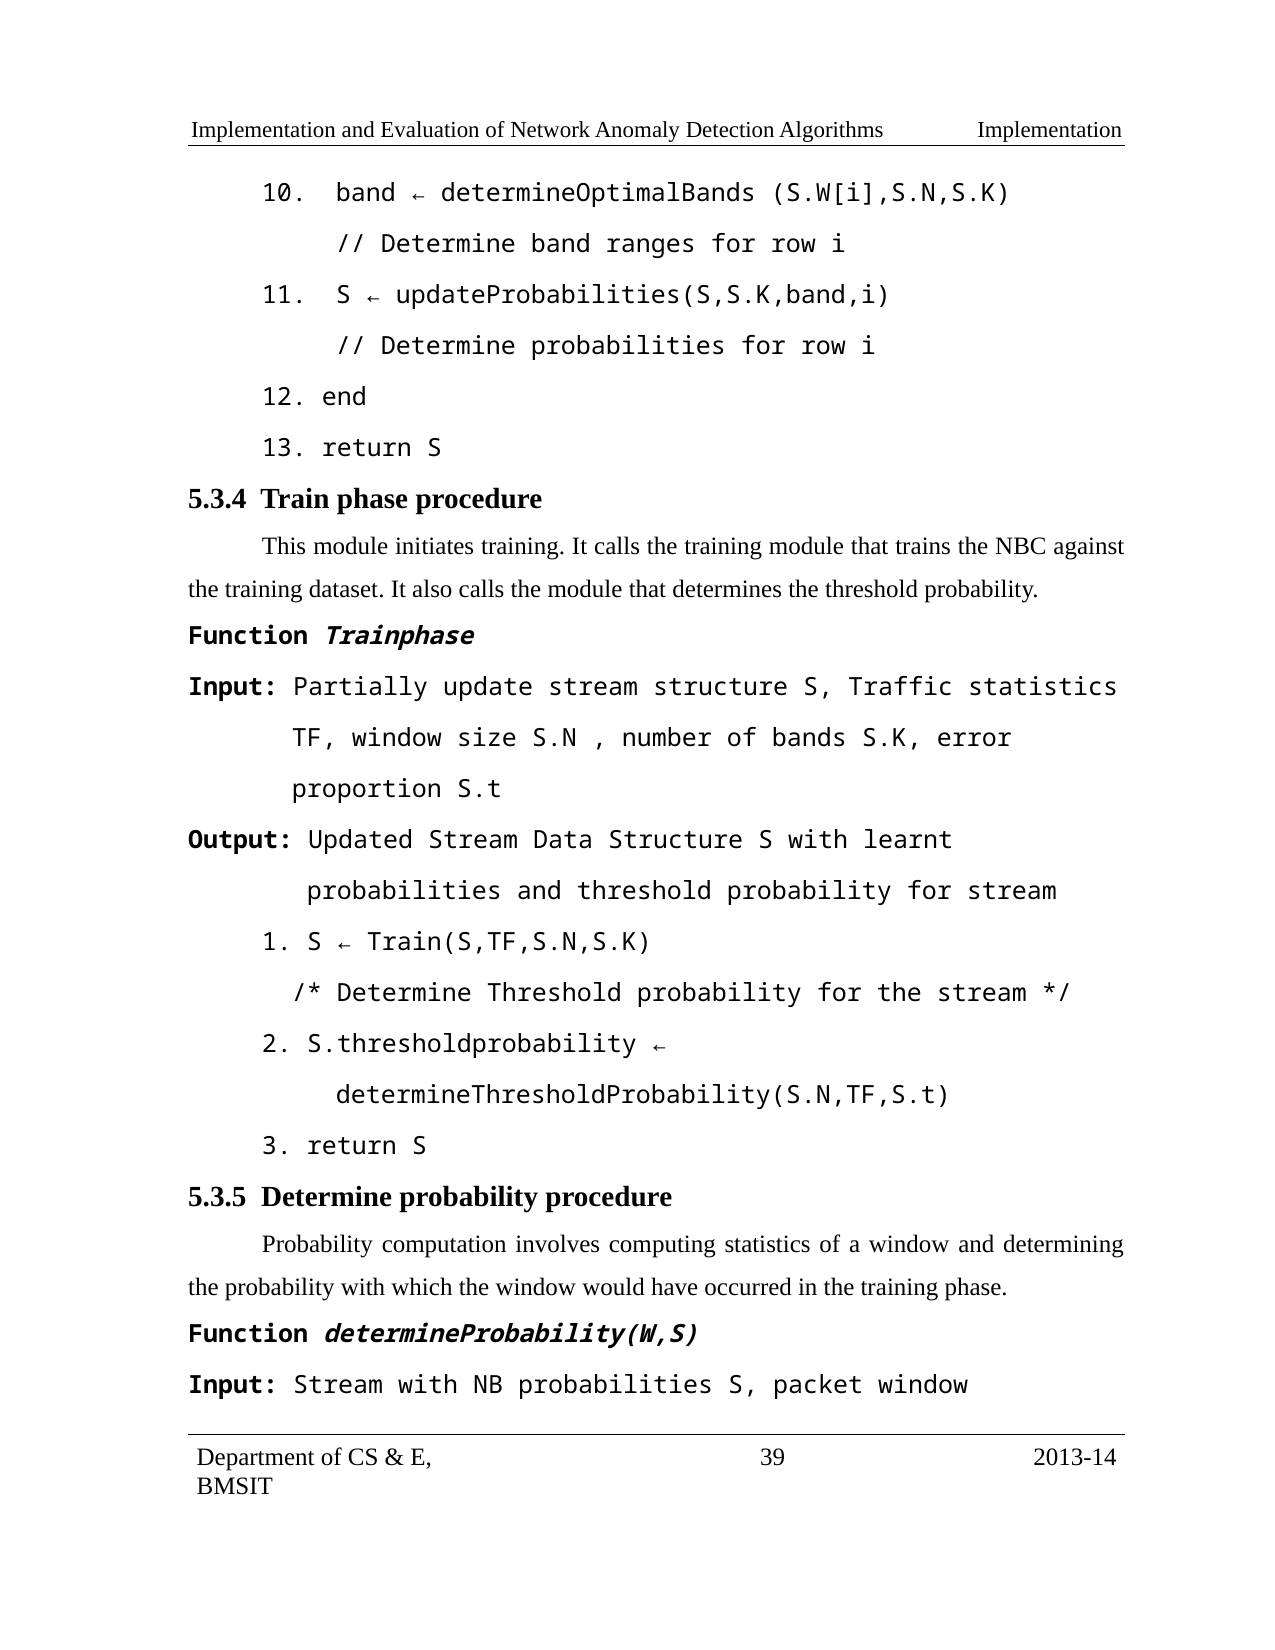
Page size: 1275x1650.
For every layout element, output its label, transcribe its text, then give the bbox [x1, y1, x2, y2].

text Function determineProbability(W,S) [188, 1315, 1125, 1349]
text Probability computation involves computing statistics of a window and determining the probability with which the window would have occurred in the training phase. [188, 1229, 1125, 1301]
text 11. S ← updateProbabilities(S,S.K,band,i) [262, 277, 1125, 311]
subtitle 5.3.5 Determine probability procedure [188, 1179, 1125, 1212]
text // Determine probabilities for row i [262, 328, 1125, 362]
text Function Trainphase [188, 617, 1125, 651]
text /* Determine Threshold probability for the stream */ [262, 975, 1125, 1009]
text Input: Stream with NB probabilities S, packet window [188, 1366, 1125, 1401]
text // Determine band ranges for row i [262, 226, 1125, 260]
text Output: Updated Stream Data Structure S with learnt probabilities and threshold probability for stream [188, 822, 1125, 907]
subtitle 5.3.4 Train phase procedure [188, 481, 1125, 514]
text 12. end [262, 379, 1125, 413]
text 13. return S [262, 430, 1125, 464]
text 10. band ← determineOptimalBands (S.W[i],S.N,S.K) [262, 174, 1125, 209]
text 2. S.thresholdprobability ← determineThresholdProbability(S.N,TF,S.t) [262, 1026, 1125, 1111]
text Input: Partially update stream structure S, Traffic statistics TF, window size S.N , number of bands S.K, error proportion S.t [188, 668, 1125, 804]
text This module initiates training. It calls the training module that trains the NBC against the training dataset. It also calls the module that determines the threshold probability. [188, 531, 1125, 603]
text 1. S ← Train(S,TF,S.N,S.K) [262, 924, 1125, 958]
text 3. return S [262, 1128, 1125, 1162]
